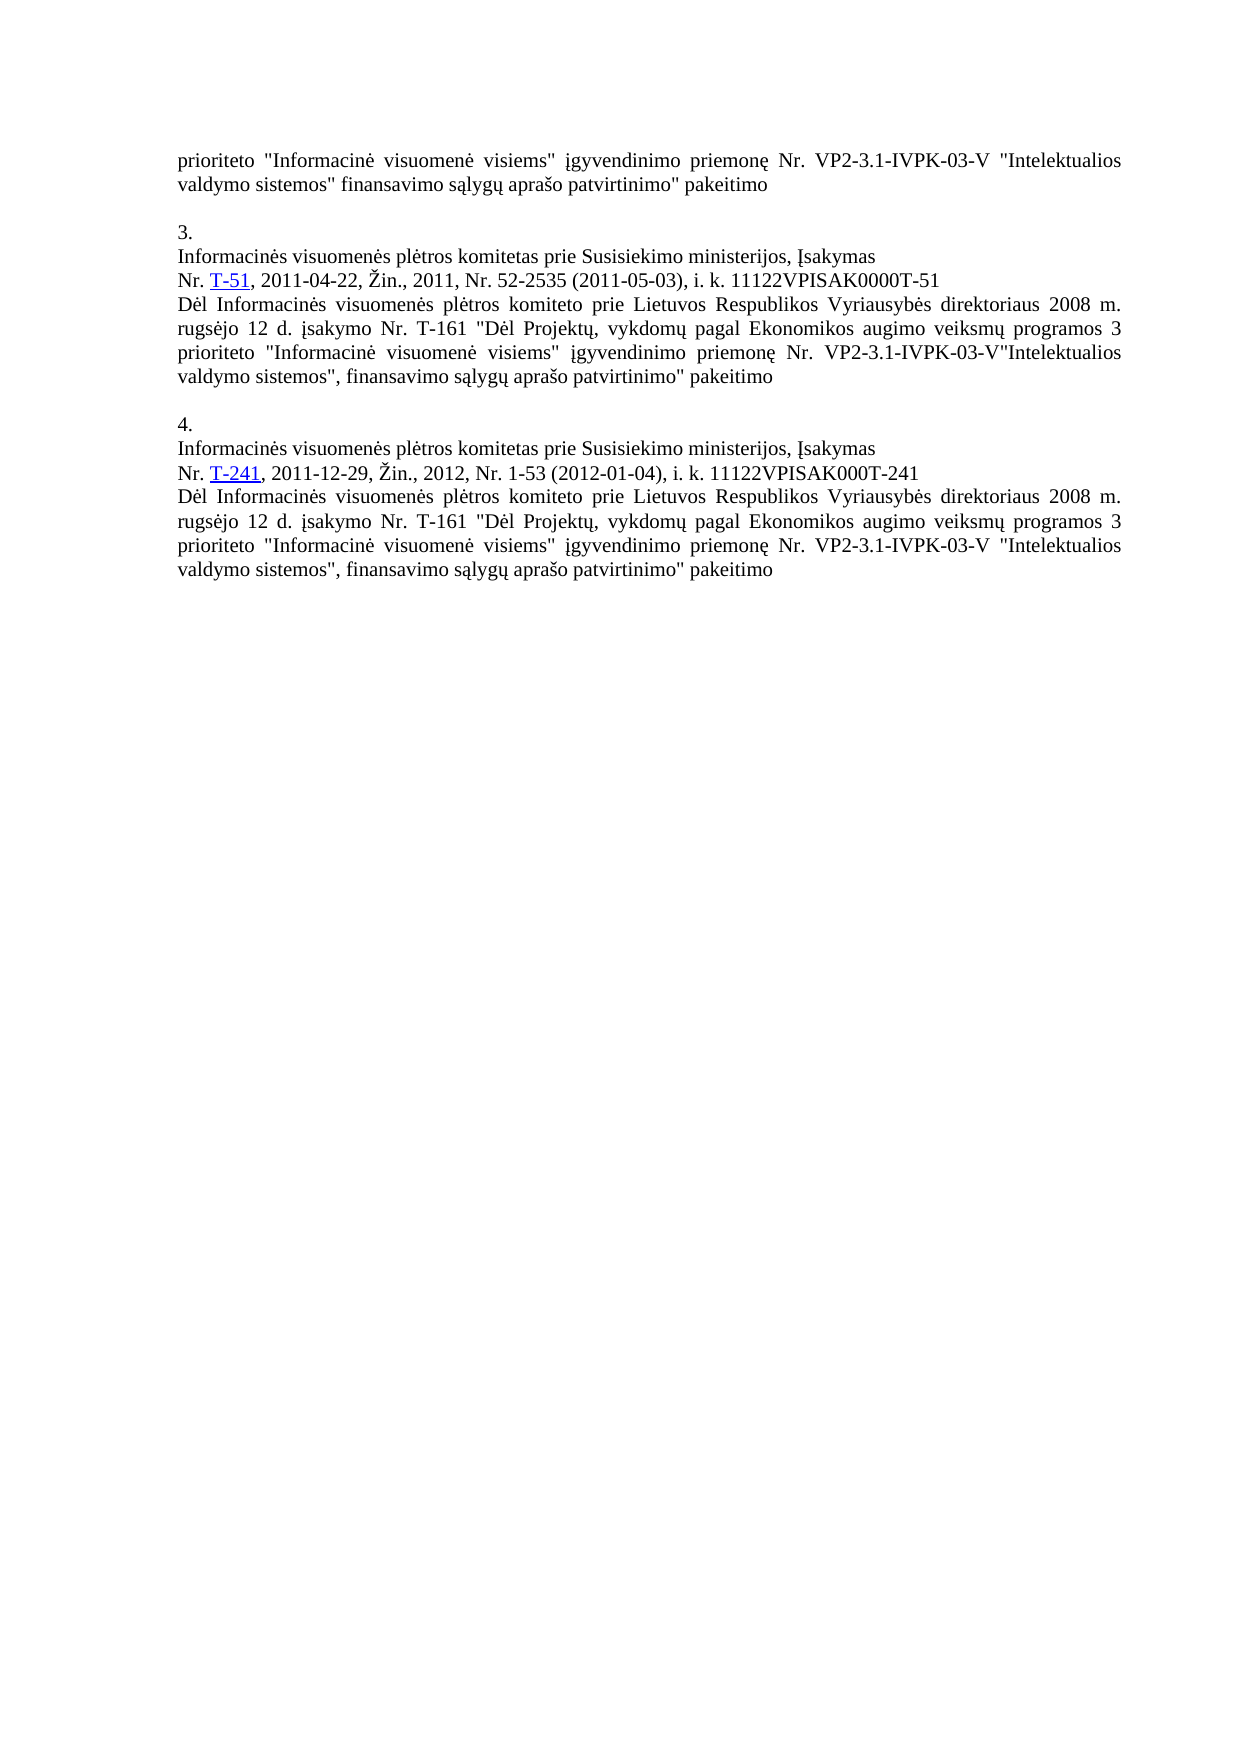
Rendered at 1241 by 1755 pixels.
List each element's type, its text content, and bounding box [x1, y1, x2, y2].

text 3. [177, 220, 1122, 244]
text Nr. T-241, 2011-12-29, Žin., 2012, Nr. 1-53 (2012-01-04), i. k. 11122VPISAK000T-241 [177, 460, 1122, 484]
text prioriteto "Informacinė visuomenė visiems" įgyvendinimo priemonę Nr. VP2-3.1-IVPK-03-V "Intelektualios valdymo sistemos" finansavimo sąlygų aprašo patvirtinimo" pakeitimo [177, 148, 1122, 196]
text Informacinės visuomenės plėtros komitetas prie Susisiekimo ministerijos, Įsakymas [177, 244, 1122, 268]
text Dėl Informacinės visuomenės plėtros komiteto prie Lietuvos Respublikos Vyriausybės direktoriaus 2008 m. rugsėjo 12 d. įsakymo Nr. T-161 "Dėl Projektų, vykdomų pagal Ekonomikos augimo veiksmų programos 3 prioriteto "Informacinė visuomenė visiems" įgyvendinimo priemonę Nr. VP2-3.1-IVPK-03-V "Intelektualios valdymo sistemos", finansavimo sąlygų aprašo patvirtinimo" pakeitimo [177, 484, 1122, 581]
text Dėl Informacinės visuomenės plėtros komiteto prie Lietuvos Respublikos Vyriausybės direktoriaus 2008 m. rugsėjo 12 d. įsakymo Nr. T-161 "Dėl Projektų, vykdomų pagal Ekonomikos augimo veiksmų programos 3 prioriteto "Informacinė visuomenė visiems" įgyvendinimo priemonę Nr. VP2-3.1-IVPK-03-V"Intelektualios valdymo sistemos", finansavimo sąlygų aprašo patvirtinimo" pakeitimo [177, 292, 1122, 388]
text 4. [177, 412, 1122, 436]
text Informacinės visuomenės plėtros komitetas prie Susisiekimo ministerijos, Įsakymas [177, 436, 1122, 460]
text Nr. T-51, 2011-04-22, Žin., 2011, Nr. 52-2535 (2011-05-03), i. k. 11122VPISAK0000T-51 [177, 268, 1122, 292]
